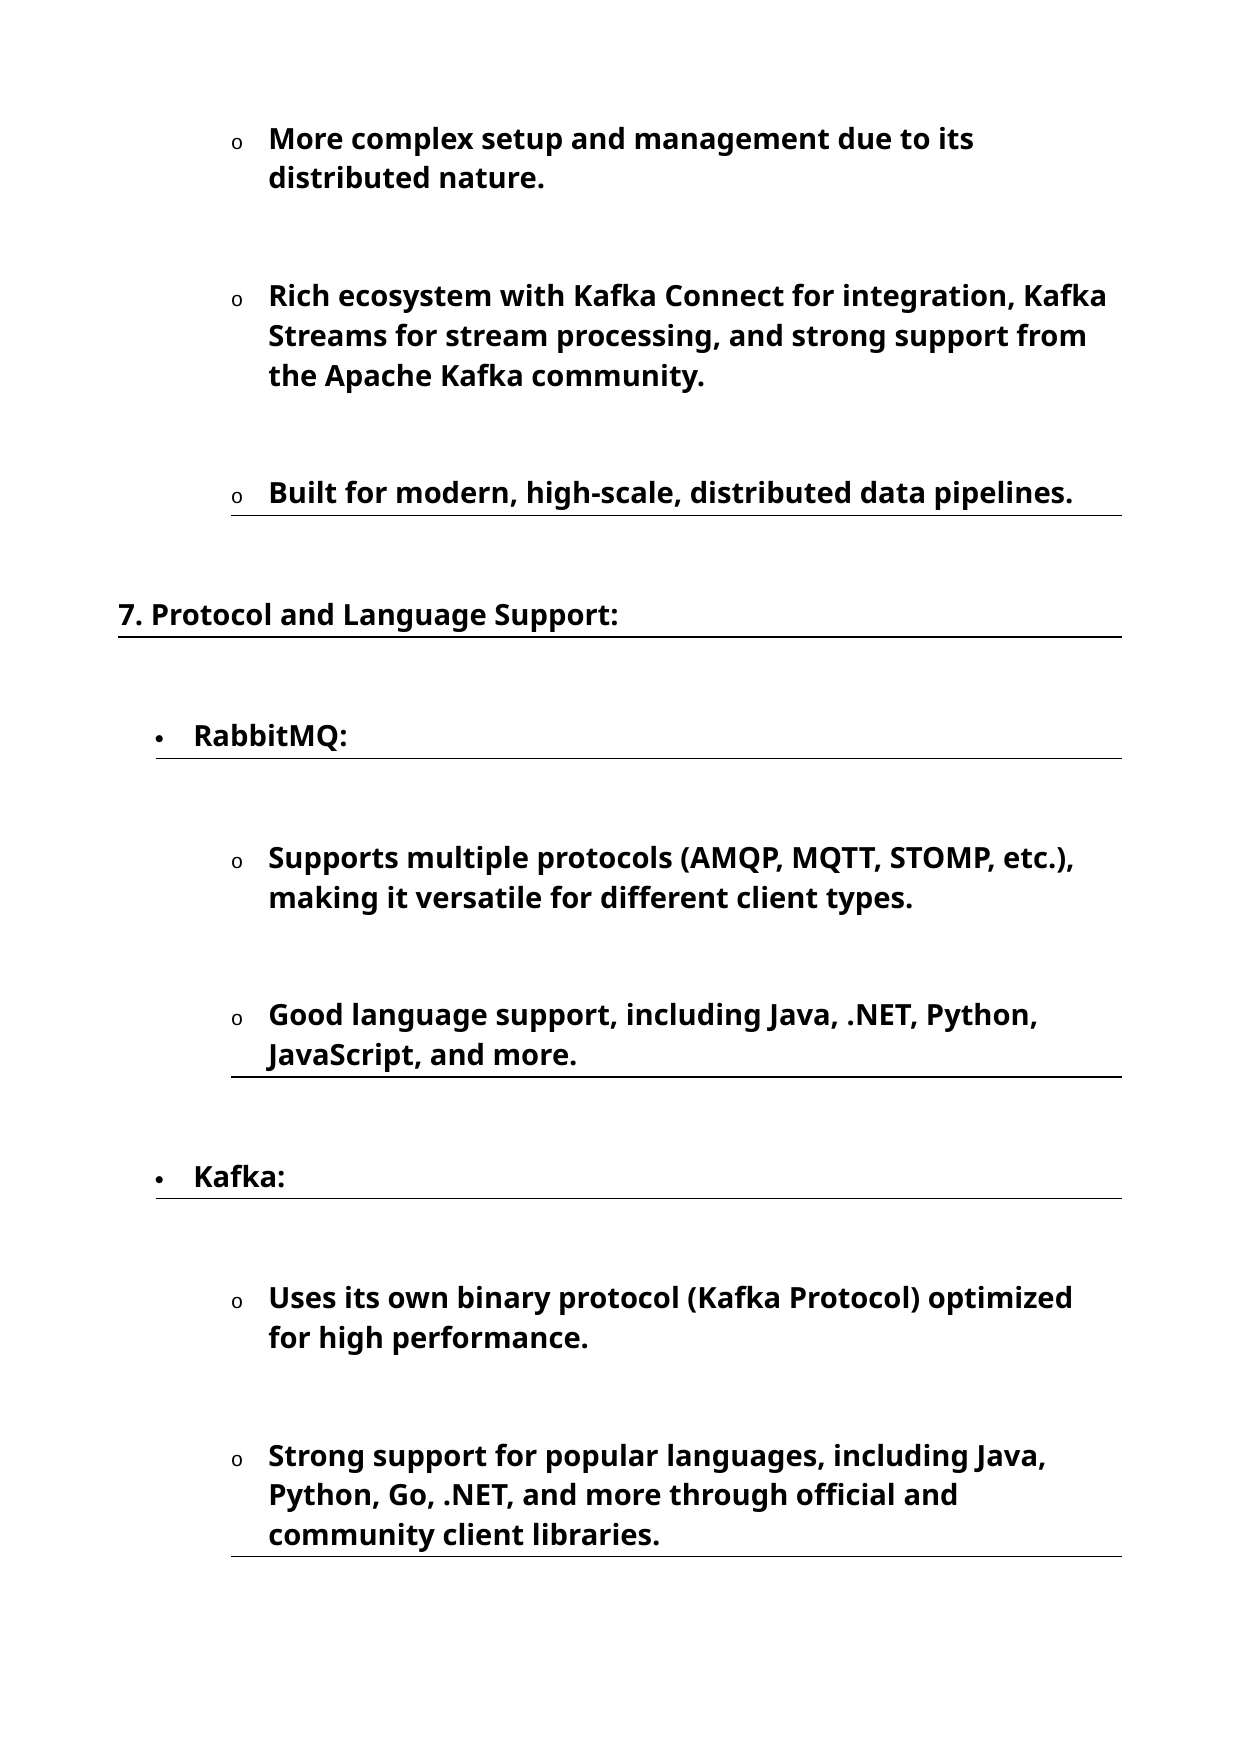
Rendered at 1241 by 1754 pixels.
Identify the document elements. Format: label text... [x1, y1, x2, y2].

subtitle Supports multiple protocols (AMQP, MQTT, STOMP, etc.), making it versatile for different client types. [231, 837, 1122, 917]
subtitle 7. Protocol and Language Support: [118, 594, 1122, 636]
subtitle Kafka: [156, 1156, 1122, 1198]
subtitle Built for modern, high-scale, distributed data pipelines. [231, 473, 1122, 515]
subtitle RabbitMQ: [156, 716, 1122, 758]
subtitle Uses its own binary protocol (Kafka Protocol) optimized for high performance. [231, 1277, 1122, 1357]
subtitle Rich ecosystem with Kafka Connect for integration, Kafka Streams for stream processing, and strong support from the Apache Kafka community. [231, 276, 1122, 395]
subtitle More complex setup and management due to its distributed nature. [231, 118, 1122, 197]
subtitle Strong support for popular languages, including Java, Python, Go, .NET, and more through official and community client libraries. [231, 1435, 1122, 1556]
subtitle Good language support, including Java, .NET, Python, JavaScript, and more. [231, 995, 1122, 1076]
